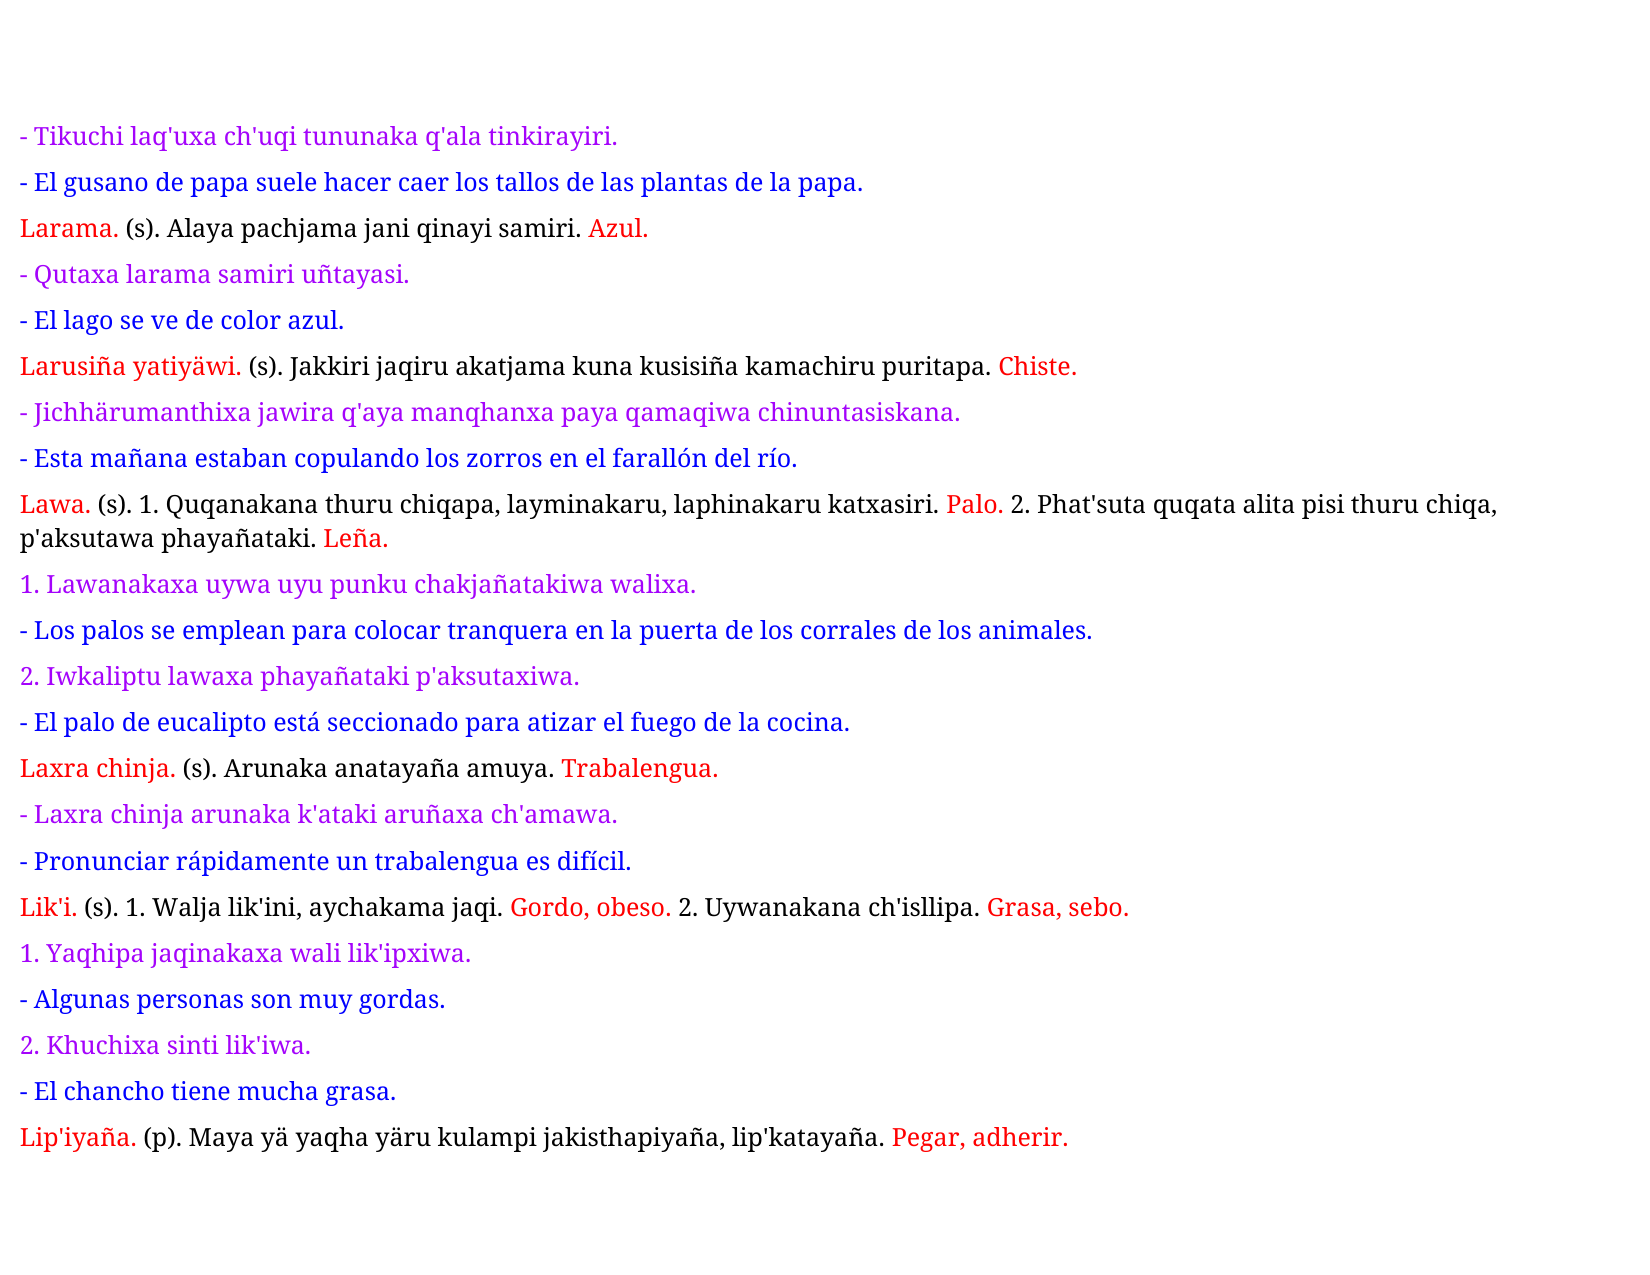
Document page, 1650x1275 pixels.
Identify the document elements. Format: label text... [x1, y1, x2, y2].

text - Tikuchi laq'uxa ch'uqi tununaka q'ala tinkirayiri. [19, 118, 1616, 153]
text - Algunas personas son muy gordas. [19, 981, 1616, 1015]
text 2. Khuchixa sinti lik'iwa. [19, 1027, 1616, 1061]
text 1. Lawanakaxa uywa uyu punku chakjañatakiwa walixa. [19, 567, 1616, 601]
text 1. Yaqhipa jaqinakaxa wali lik'ipxiwa. [19, 935, 1616, 969]
text - El lago se ve de color azul. [19, 303, 1616, 337]
text - Jichhärumanthixa jawira q'aya manqhanxa paya qamaqiwa chinuntasiskana. [19, 395, 1616, 429]
text - El chancho tiene mucha grasa. [19, 1073, 1616, 1107]
text 2. Iwkaliptu lawaxa phayañataki p'aksutaxiwa. [19, 659, 1616, 693]
text Larama. (s). Alaya pachjama jani qinayi samiri. Azul. [19, 211, 1616, 245]
text - Qutaxa larama samiri uñtayasi. [19, 257, 1616, 291]
text Larusiña yatiyäwi. (s). Jakkiri jaqiru akatjama kuna kusisiña kamachiru puritapa. Chiste. [19, 349, 1616, 383]
text - Esta mañana estaban copulando los zorros en el farallón del río. [19, 441, 1616, 475]
text Laxra chinja. (s). Arunaka anatayaña amuya. Trabalengua. [19, 751, 1616, 785]
text - El palo de eucalipto está seccionado para atizar el fuego de la cocina. [19, 705, 1616, 739]
text Lip'iyaña. (p). Maya yä yaqha yäru kulampi jakisthapiyaña, lip'katayaña. Pegar, adherir. [19, 1119, 1616, 1153]
text Lawa. (s). 1. Quqanakana thuru chiqapa, layminakaru, laphinakaru katxasiri. Palo. 2. Phat'suta quqata alita pisi thuru chiqa, p'aksutawa phayañataki. Leña. [19, 487, 1616, 555]
text - Los palos se emplean para colocar tranquera en la puerta de los corrales de los animales. [19, 613, 1616, 647]
text Lik'i. (s). 1. Walja lik'ini, aychakama jaqi. Gordo, obeso. 2. Uywanakana ch'isllipa. Grasa, sebo. [19, 889, 1616, 923]
text - Laxra chinja arunaka k'ataki aruñaxa ch'amawa. [19, 797, 1616, 831]
text - El gusano de papa suele hacer caer los tallos de las plantas de la papa. [19, 164, 1616, 199]
text - Pronunciar rápidamente un trabalengua es difícil. [19, 843, 1616, 877]
